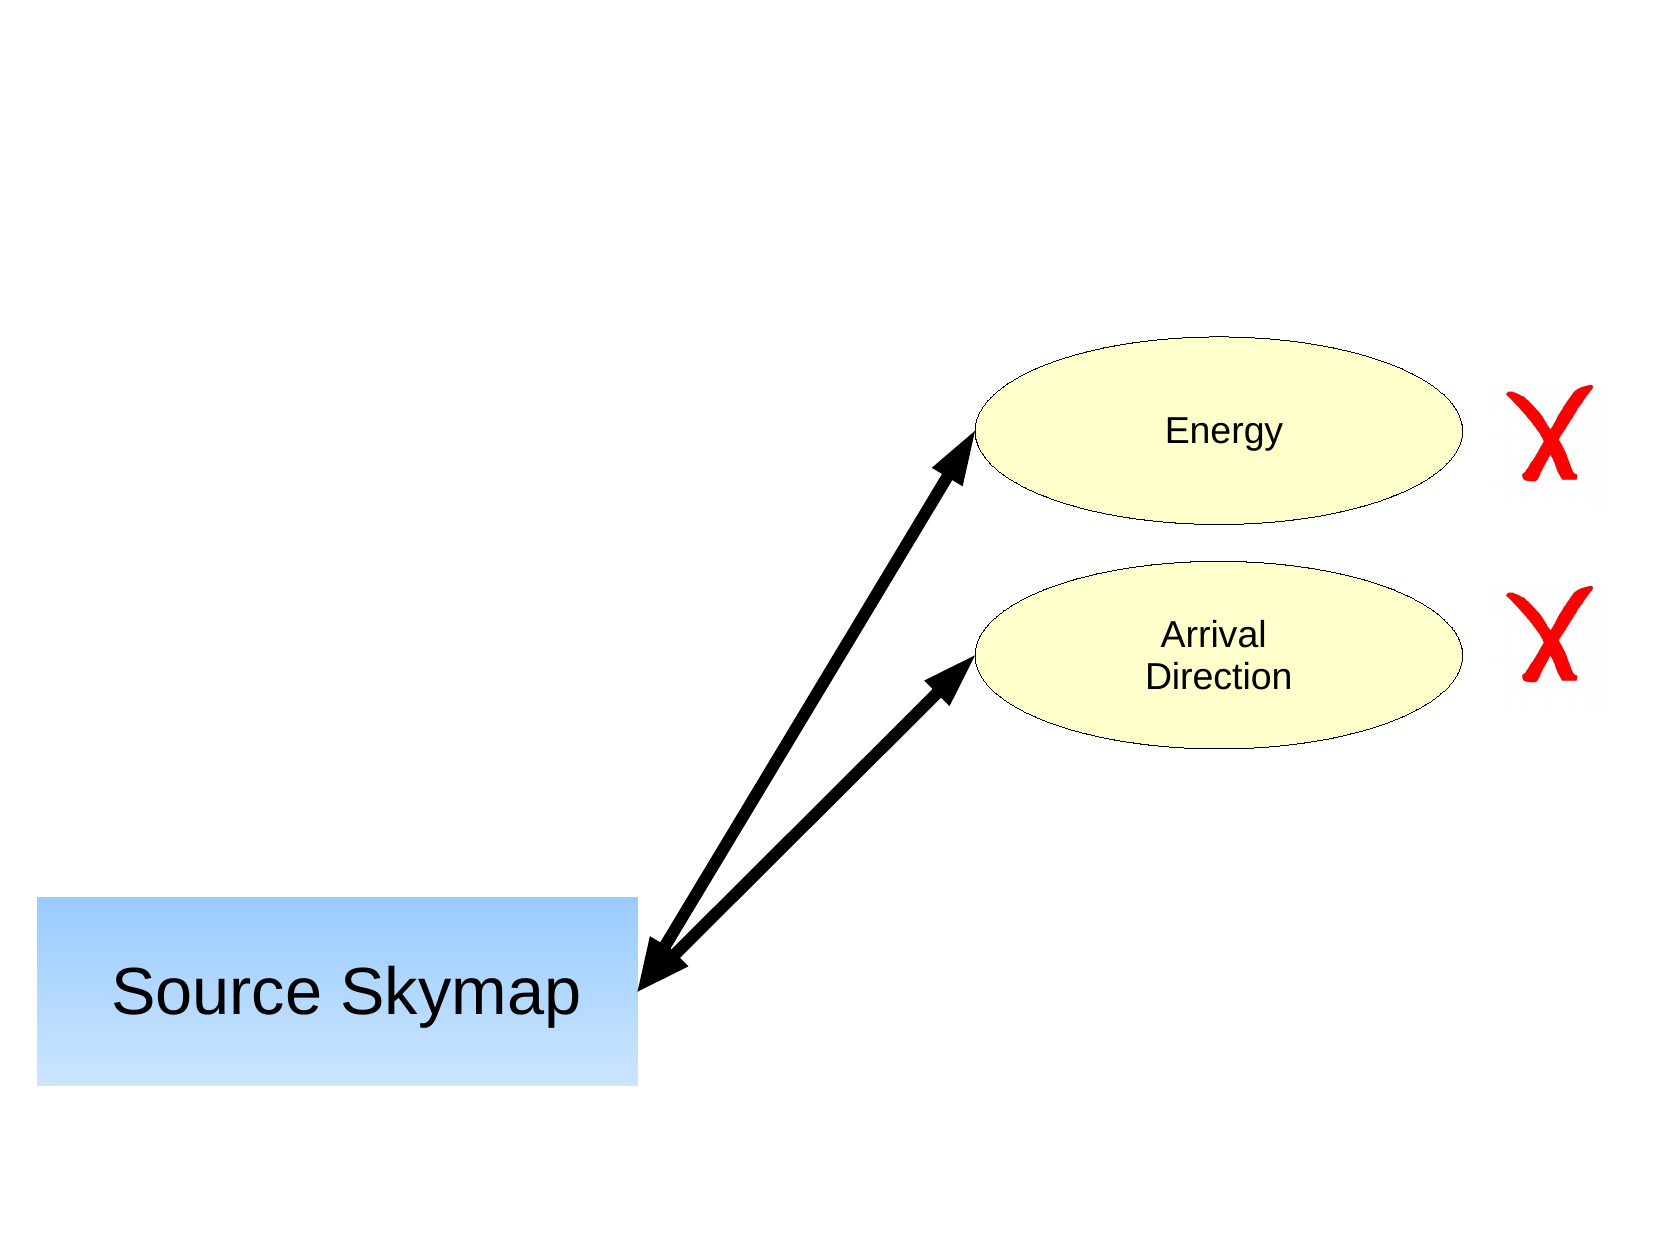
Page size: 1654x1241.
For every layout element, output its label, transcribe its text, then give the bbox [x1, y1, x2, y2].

text_box Arrival Direction [975, 561, 1463, 749]
picture [1494, 384, 1602, 511]
text_box Source Skymap [37, 897, 638, 1086]
picture [1494, 585, 1602, 712]
text_box Energy [975, 336, 1463, 525]
